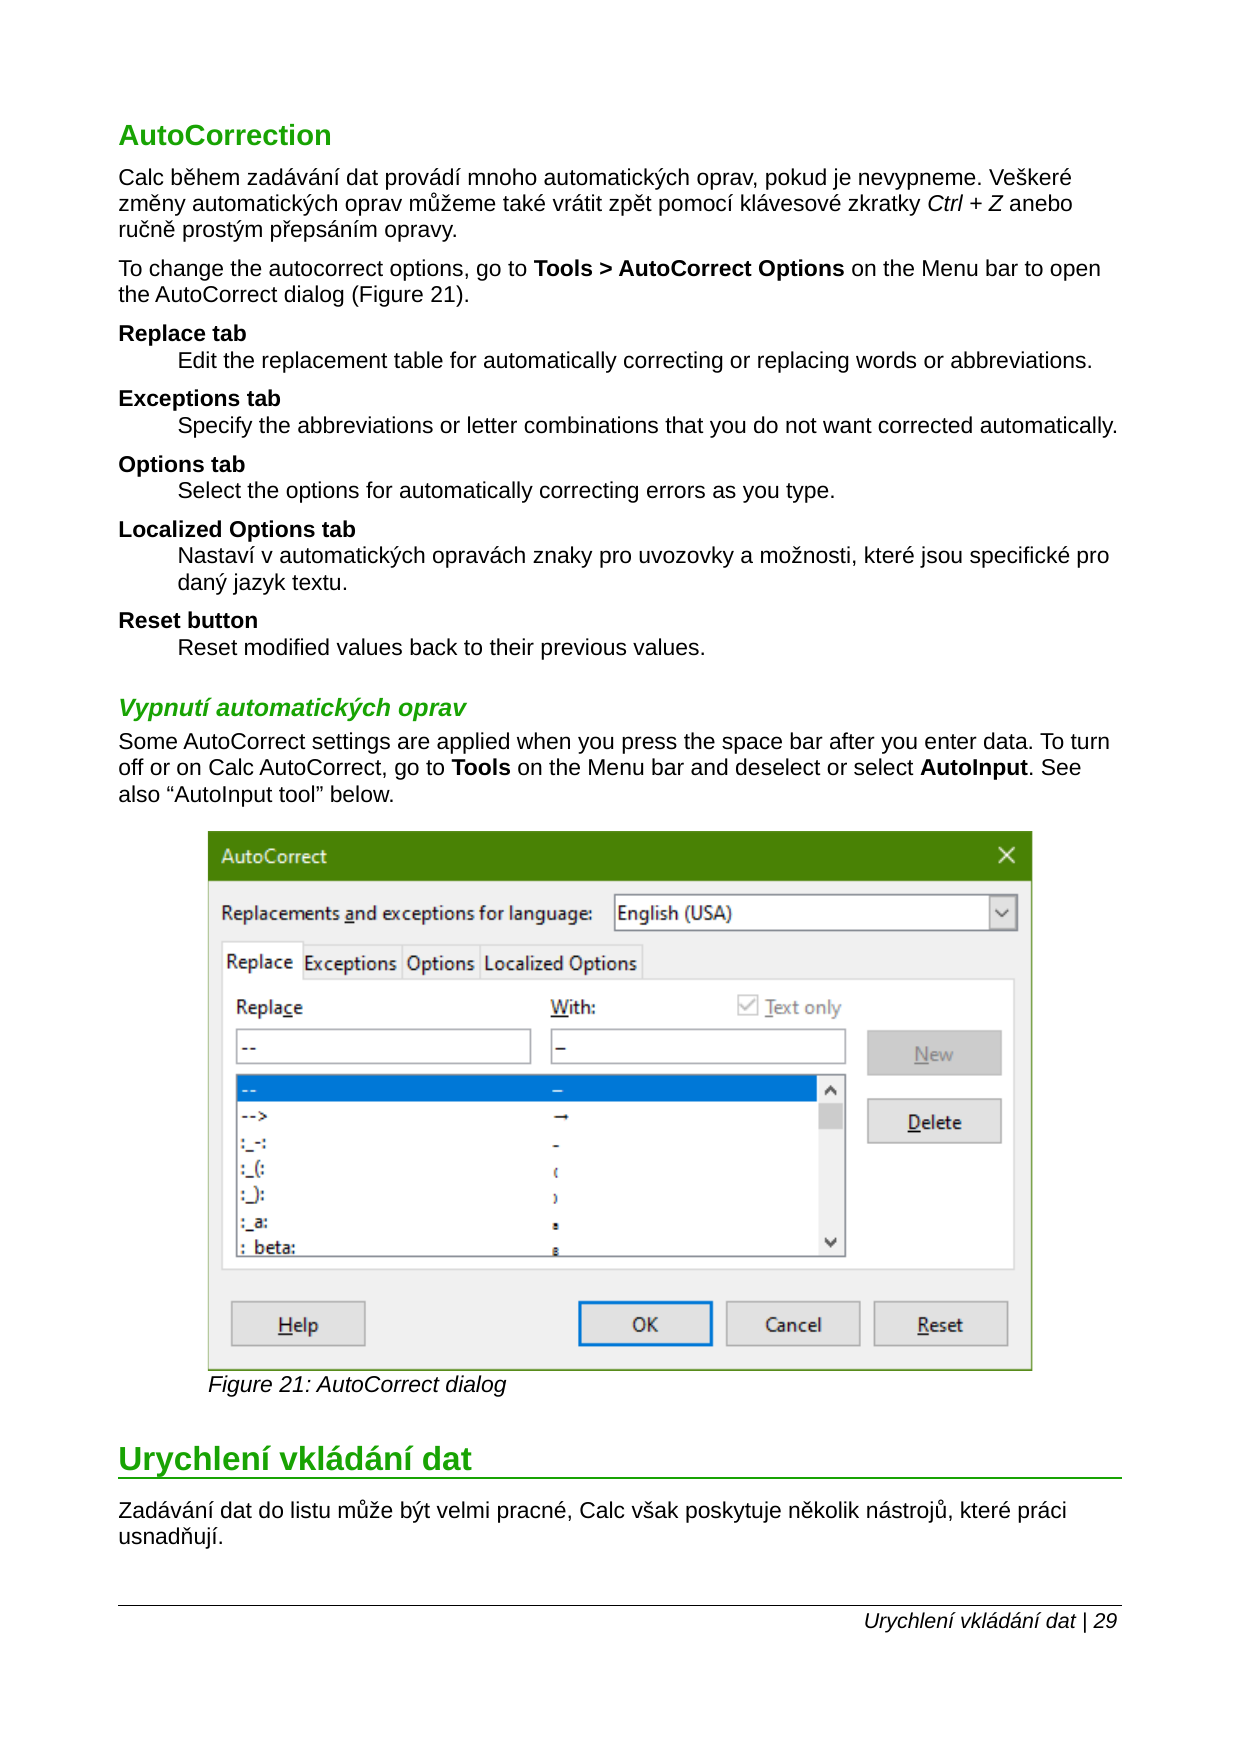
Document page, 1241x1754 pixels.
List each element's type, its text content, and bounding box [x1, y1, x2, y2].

text Zadávání dat do listu může být velmi pracné, Calc však poskytuje několik nástrojů, které práci usnadňují. [118, 1497, 1122, 1549]
text Options tab [118, 451, 1122, 477]
text Specify the abbreviations or letter combinations that you do not want corrected automatically. [177, 412, 1122, 438]
text Nastaví v automatických opravách znaky pro uvozovky a možnosti, které jsou specifické pro daný jazyk textu. [177, 542, 1122, 595]
text Select the options for automatically correcting errors as you type. [177, 477, 1122, 503]
text Reset modified values back to their previous values. [177, 634, 1122, 660]
text Figure 21: AutoCorrect dialog [208, 1371, 1032, 1397]
picture [207, 831, 1033, 1371]
text Edit the replacement table for automatically correcting or replacing words or abbreviations. [177, 347, 1122, 373]
subtitle AutoCorrection [118, 118, 1122, 152]
text Some AutoCorrect settings are applied when you press the space bar after you enter data. To turn off or on Calc AutoCorrect, go to Tools on the Menu bar and deselect or select AutoInput. See also “AutoInput tool” below. [118, 728, 1122, 807]
text Replace tab [118, 320, 1122, 347]
text Localized Options tab [118, 516, 1122, 542]
text Reset button [118, 607, 1122, 634]
subtitle Vypnutí automatických oprav [118, 693, 1122, 722]
text To change the autocorrect options, go to Tools > AutoCorrect Options on the Menu bar to open the AutoCorrect dialog (Figure 21). [118, 255, 1122, 308]
subtitle Urychlení vkládání dat [118, 1439, 1122, 1477]
text Exceptions tab [118, 385, 1122, 412]
text Calc během zadávání dat provádí mnoho automatických oprav, pokud je nevypneme. Veškeré změny automatických oprav můžeme také vrátit zpět pomocí klávesové zkratky Ctrl + Z anebo ručně prostým přepsáním opravy. [118, 163, 1122, 242]
